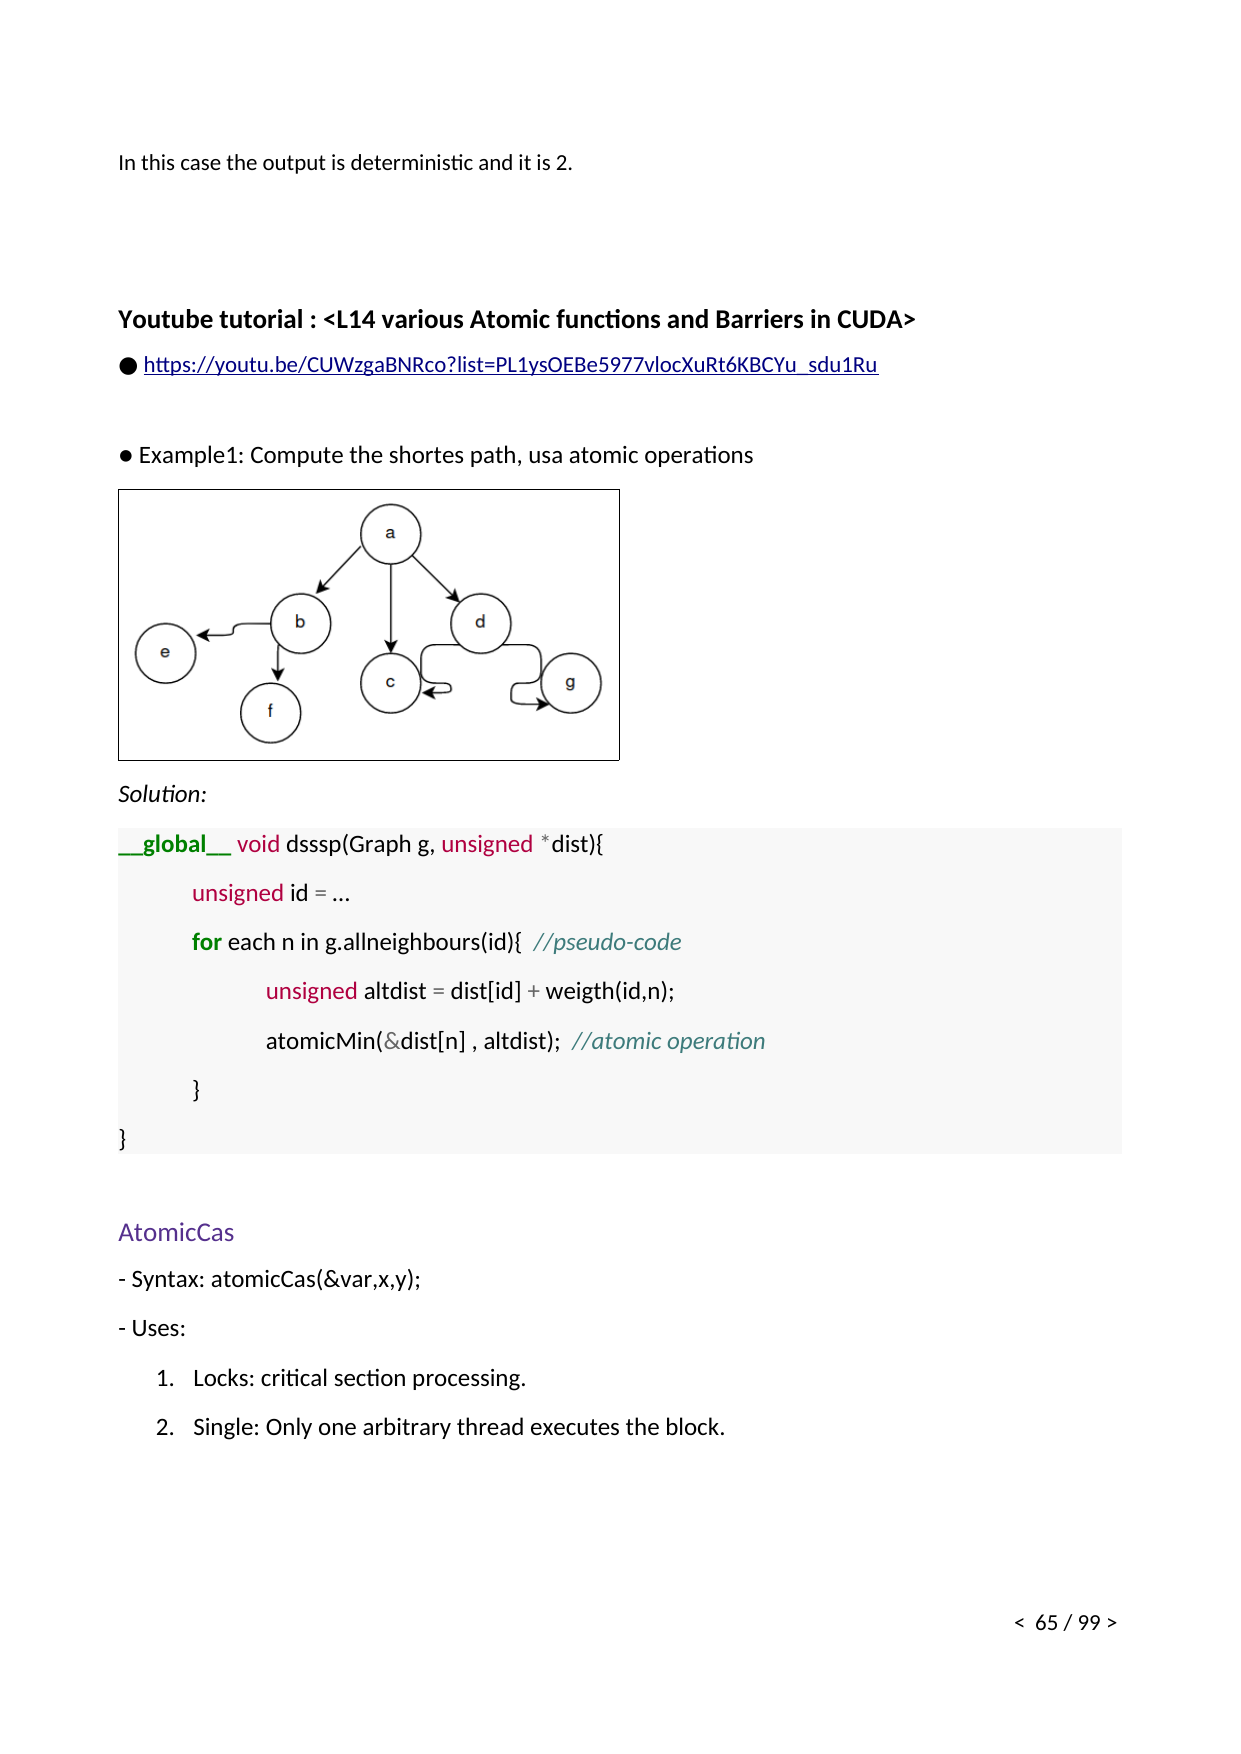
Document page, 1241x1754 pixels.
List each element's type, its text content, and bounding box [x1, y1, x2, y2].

subtitle AtomicCas [118, 1215, 1122, 1248]
text ● Example1: Compute the shortes path, usa atomic operations [118, 439, 1122, 470]
text Solution: [118, 778, 1122, 809]
text - Syntax: atomicCas(&var,x,y); [118, 1263, 1122, 1293]
text } [118, 1123, 1122, 1154]
subtitle Youtube tutorial : <L14 various Atomic functions and Barriers in CUDA> [118, 302, 1122, 335]
picture [121, 491, 617, 757]
text unsigned altdist = dist[id] + weigth(id,n); [118, 976, 1122, 1006]
list Locks: critical section processing. [156, 1362, 1122, 1392]
text In this case the output is deterministic and it is 2. [118, 148, 1122, 176]
text } [118, 1074, 1122, 1104]
text __global__ void dsssp(Graph g, unsigned *dist){ [118, 828, 1122, 858]
text atomicMin(&dist[n] , altdist); //atomic operation [118, 1025, 1122, 1055]
list Single: Only one arbitrary thread executes the block. [156, 1412, 1122, 1442]
text for each n in g.allneighbours(id){ //pseudo-code [118, 926, 1122, 957]
text unsigned id = … [118, 877, 1122, 907]
text - Uses: [118, 1312, 1122, 1343]
text ● https://youtu.be/CUWzgaBNRco?list=PL1ysOEBe5977vlocXuRt6KBCYu_sdu1Ru [118, 350, 1122, 378]
